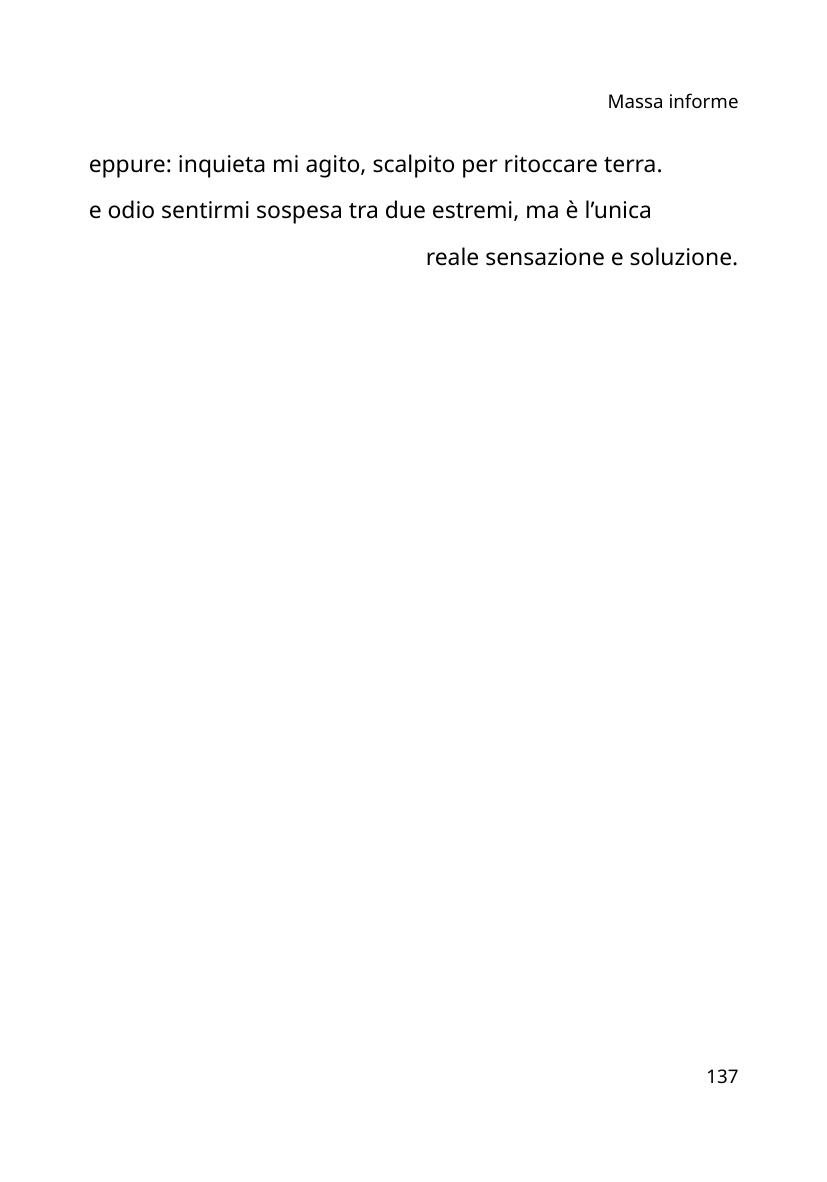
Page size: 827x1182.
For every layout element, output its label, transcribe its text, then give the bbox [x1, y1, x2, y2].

text reale sensazione e soluzione. [88, 241, 738, 272]
text e odio sentirmi sospesa tra due estremi, ma è l’unica [88, 194, 738, 226]
text eppure: inquieta mi agito, scalpito per ritoccare terra. [88, 147, 738, 179]
